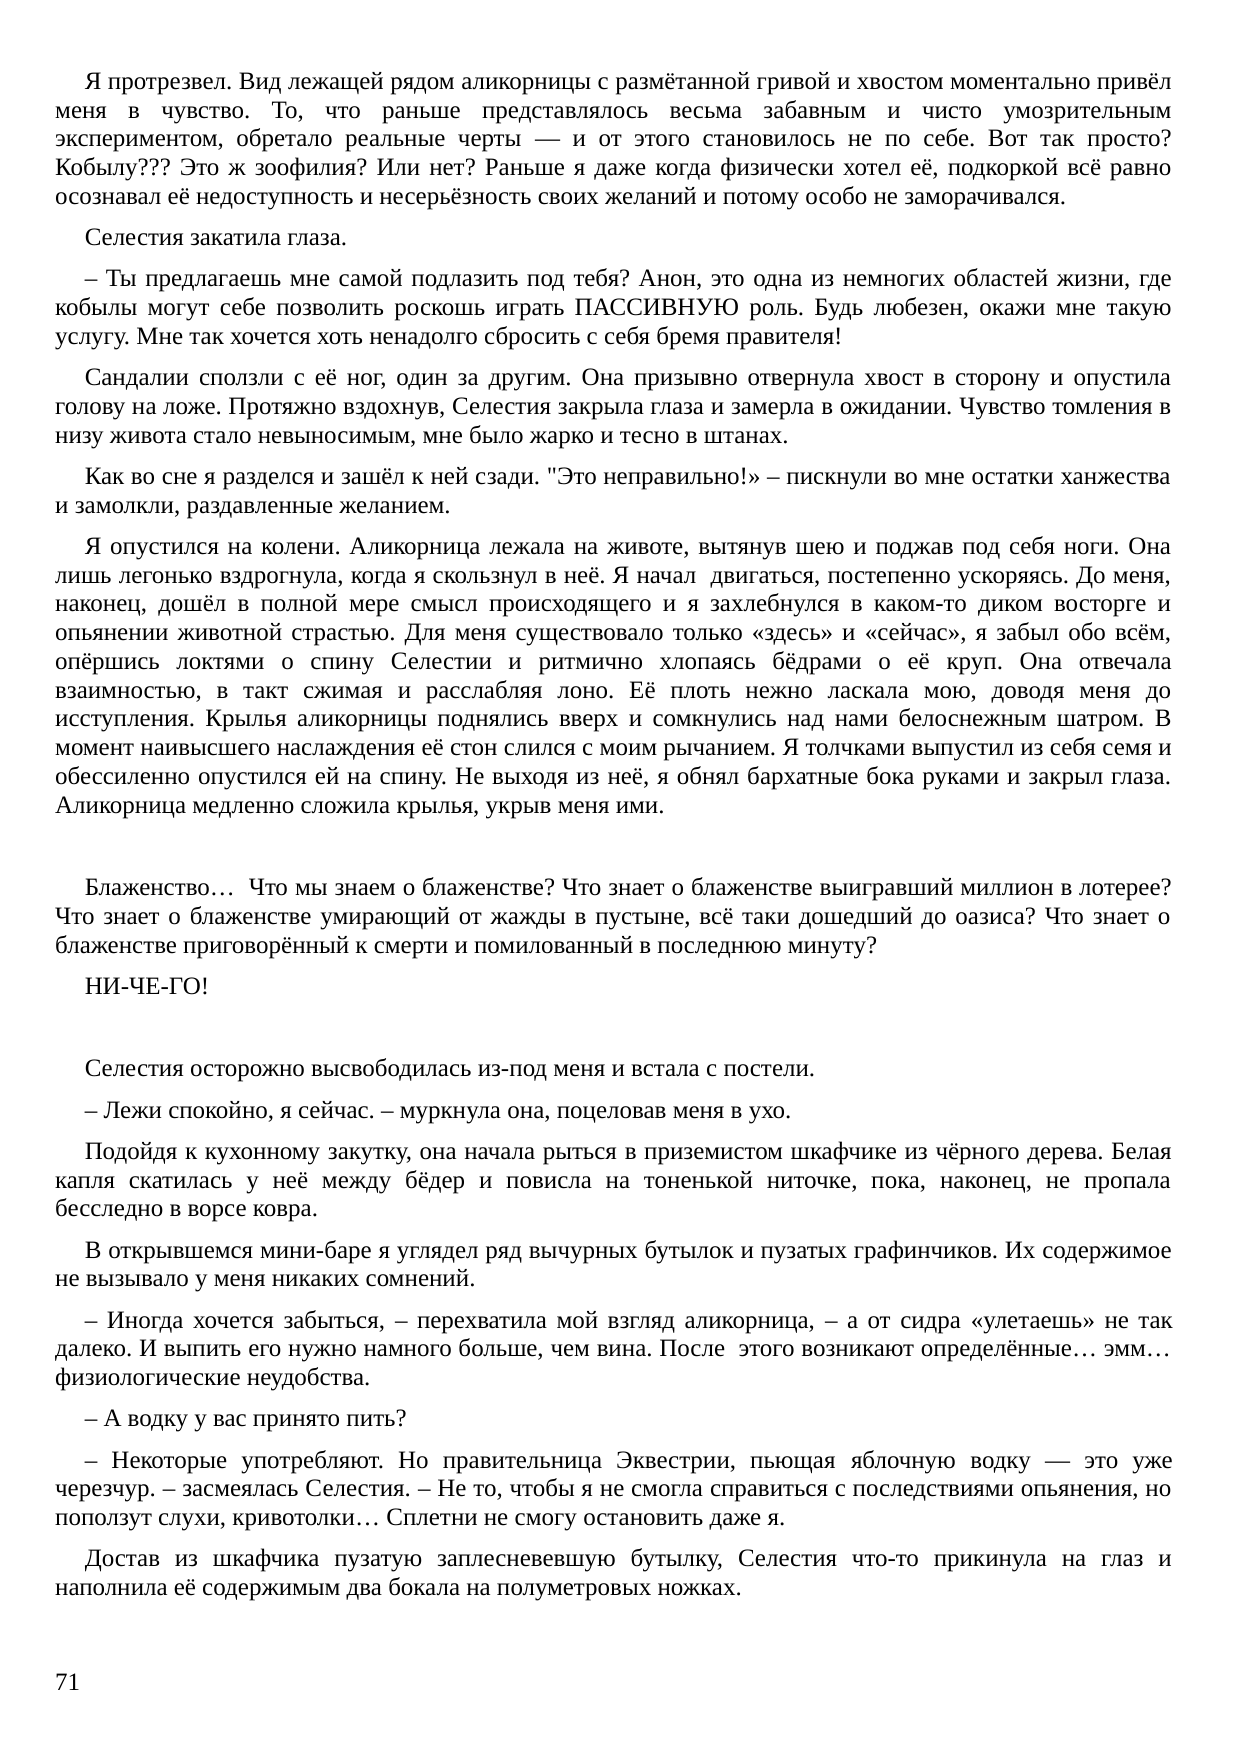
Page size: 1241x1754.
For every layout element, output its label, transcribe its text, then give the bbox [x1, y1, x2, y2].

text Селестия закатила глаза. [55, 222, 1173, 251]
text Блаженство… Что мы знаем о блаженстве? Что знает о блаженстве выигравший миллион в лотерее? Что знает о блаженстве умирающий от жажды в пустыне, всё таки дошедший до оазиса? Что знает о блаженстве приговорённый к смерти и помилованный в последнюю минуту? [55, 872, 1173, 958]
text Как во сне я разделся и зашёл к ней сзади. "Это неправильно!» – пискнули во мне остатки ханжества и замолкли, раздавленные желанием. [55, 461, 1173, 518]
text – Некоторые употребляют. Но правительница Эквестрии, пьющая яблочную водку — это уже черезчур. – засмеялась Селестия. – Не то, чтобы я не смогла справиться с последствиями опьянения, но поползут слухи, кривотолки… Сплетни не смогу остановить даже я. [55, 1445, 1173, 1531]
text Я опустился на колени. Аликорница лежала на животе, вытянув шею и поджав под себя ноги. Она лишь легонько вздрогнула, когда я скользнул в неё. Я начал двигаться, постепенно ускоряясь. До меня, наконец, дошёл в полной мере смысл происходящего и я захлебнулся в каком-то диком восторге и опьянении животной страстью. Для меня существовало только «здесь» и «сейчас», я забыл обо всём, опёршись локтями о спину Селестии и ритмично хлопаясь бёдрами о её круп. Она отвечала взаимностью, в такт сжимая и расслабляя лоно. Её плоть нежно ласкала мою, доводя меня до исступления. Крылья аликорницы поднялись вверх и сомкнулись над нами белоснежным шатром. В момент наивысшего наслаждения её стон слился с моим рычанием. Я толчками выпустил из себя семя и обессиленно опустился ей на спину. Не выходя из неё, я обнял бархатные бока руками и закрыл глаза. Аликорница медленно сложила крылья, укрыв меня ими. [55, 531, 1173, 818]
text Я протрезвел. Вид лежащей рядом аликорницы с размётанной гривой и хвостом моментально привёл меня в чувство. То, что раньше представлялось весьма забавным и чисто умозрительным экспериментом, обретало реальные черты — и от этого становилось не по себе. Вот так просто? Кобылу??? Это ж зоофилия? Или нет? Раньше я даже когда физически хотел её, подкоркой всё равно осознавал её недоступность и несерьёзность своих желаний и потому особо не заморачивался. [55, 66, 1173, 210]
text – Лежи спокойно, я сейчас. – муркнула она, поцеловав меня в ухо. [55, 1095, 1173, 1123]
text Сандалии сползли с её ног, один за другим. Она призывно отвернула хвост в сторону и опустила голову на ложе. Протяжно вздохнув, Селестия закрыла глаза и замерла в ожидании. Чувство томления в низу живота стало невыносимым, мне было жарко и тесно в штанах. [55, 362, 1173, 448]
text – Иногда хочется забыться, – перехватила мой взгляд аликорница, – а от сидра «улетаешь» не так далеко. И выпить его нужно намного больше, чем вина. После этого возникают определённые… эмм… физиологические неудобства. [55, 1305, 1173, 1391]
text Достав из шкафчика пузатую заплесневевшую бутылку, Селестия что-то прикинула на глаз и наполнила её содержимым два бокала на полуметровых ножках. [55, 1543, 1173, 1601]
text НИ-ЧЕ-ГО! [55, 971, 1173, 1000]
text Селестия осторожно высвободилась из-под меня и встала с постели. [55, 1053, 1173, 1082]
text – Ты предлагаешь мне самой подлазить под тебя? Анон, это одна из немногих областей жизни, где кобылы могут себе позволить роскошь играть ПАССИВНУЮ роль. Будь любезен, окажи мне такую услугу. Мне так хочется хоть ненадолго сбросить с себя бремя правителя! [55, 263, 1173, 350]
text Подойдя к кухонному закутку, она начала рыться в приземистом шкафчике из чёрного дерева. Белая капля скатилась у неё между бёдер и повисла на тоненькой ниточке, пока, наконец, не пропала бесследно в ворсе ковра. [55, 1136, 1173, 1222]
text – А водку у вас принято пить? [55, 1403, 1173, 1432]
text В открывшемся мини-баре я углядел ряд вычурных бутылок и пузатых графинчиков. Их содержимое не вызывало у меня никаких сомнений. [55, 1235, 1173, 1292]
